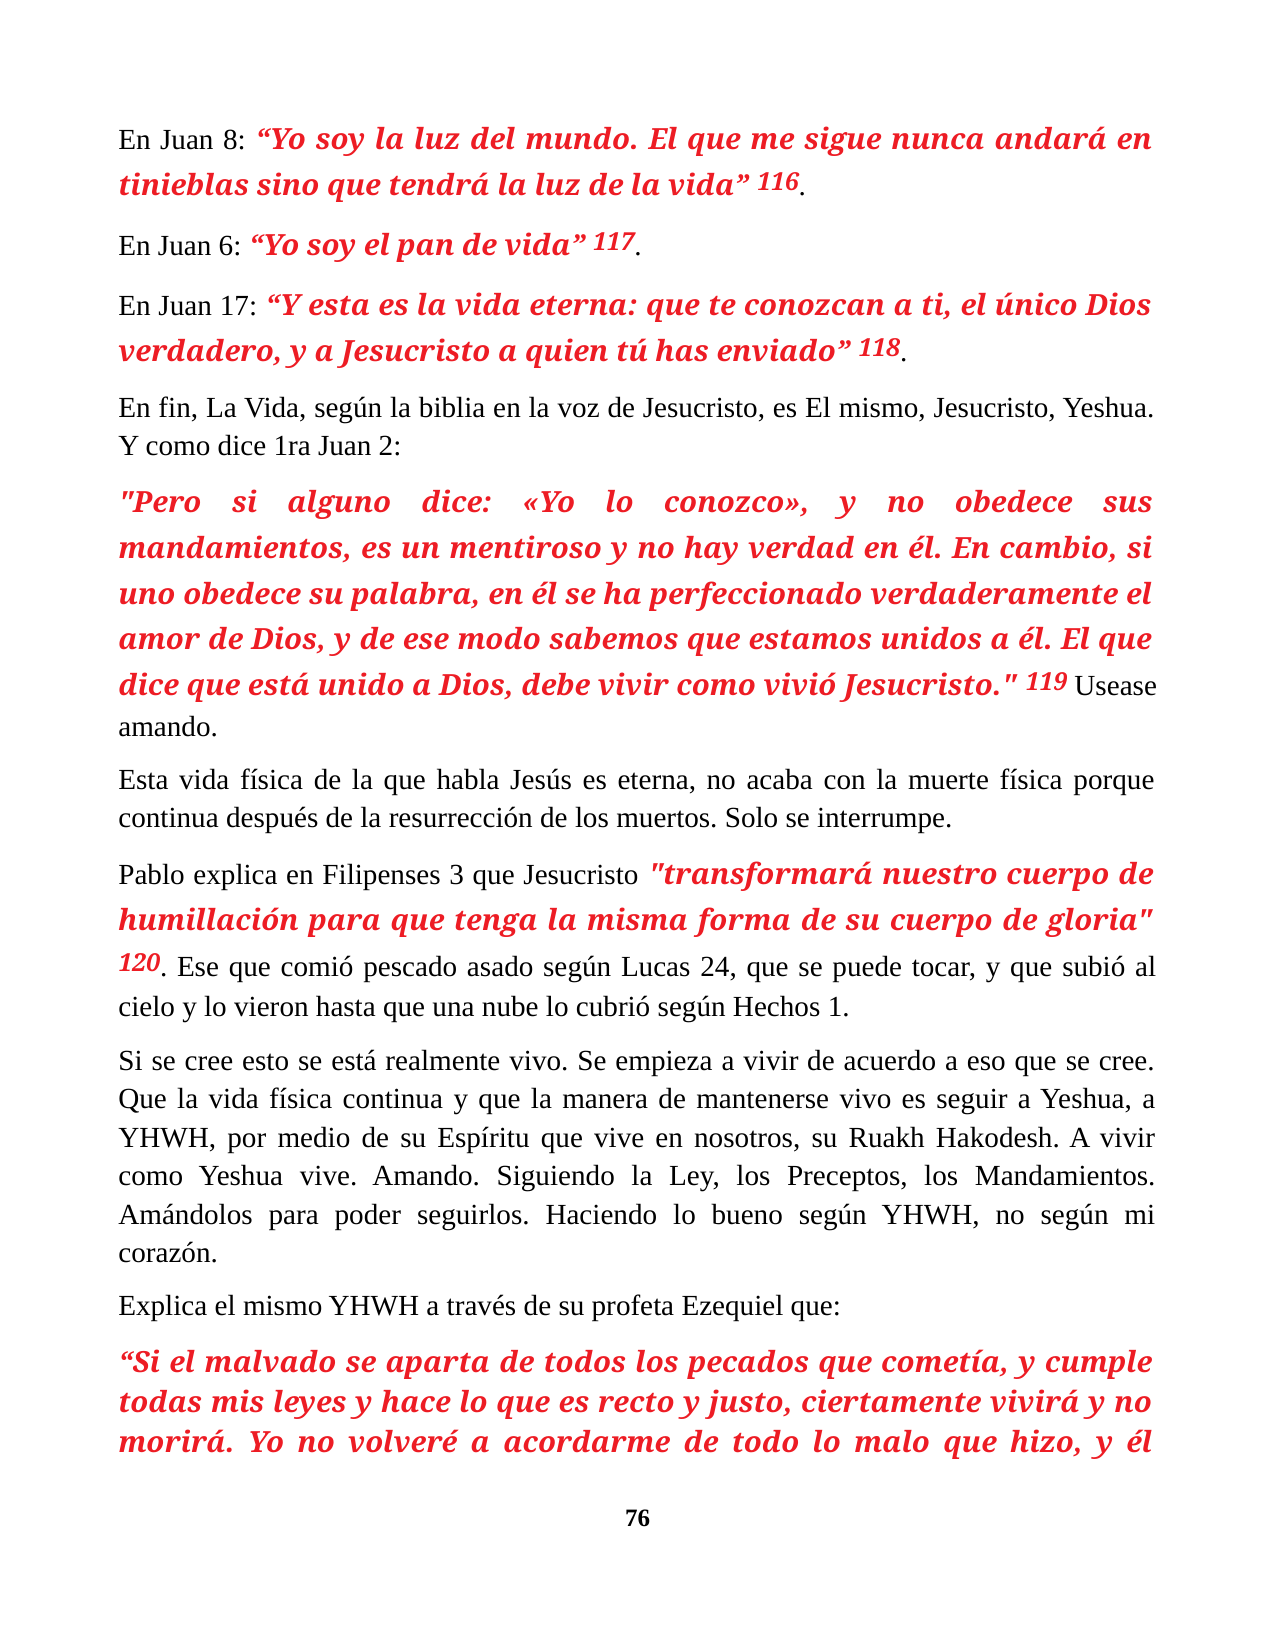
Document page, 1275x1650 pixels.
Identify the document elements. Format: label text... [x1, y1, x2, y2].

text En Juan 6: “Yo soy el pan de vida” . [118, 224, 1157, 264]
text En fin, La Vida, según la biblia en la voz de Jesucristo, es El mismo, Jesucristo, Yeshua. Y como dice 1ra Juan 2: [118, 390, 1157, 462]
text En Juan 8: “Yo soy la luz del mundo. El que me sigue nunca andará en tinieblas sino que tendrá la luz de la vida” . [118, 118, 1157, 203]
text Explica el mismo YHWH a través de su profeta Ezequiel que: [118, 1288, 1157, 1322]
text "Pero si alguno dice: «Yo lo conozco», y no obedece sus mandamientos, es un mentiroso y no hay verdad en él. En cambio, si uno obedece su palabra, en él se ha perfeccionado verdaderamente el amor de Dios, y de ese modo sabemos que estamos unidos a él. El que dice que está unido a Dios, debe vivir como vivió Jesucristo." Usease amando. [118, 482, 1157, 742]
text Si se cree esto se está realmente vivo. Se empieza a vivir de acuerdo a eso que se cree. Que la vida física continua y que la manera de mantenerse vivo es seguir a Yeshua, a YHWH, por medio de su Espíritu que vive en nosotros, su Ruakh Hakodesh. A vivir como Yeshua vive. Amando. Siguiendo la Ley, los Preceptos, los Mandamientos. Amándolos para poder seguirlos. Haciendo lo bueno según YHWH, no según mi corazón. [118, 1043, 1157, 1269]
text Esta vida física de la que habla Jesús es eterna, no acaba con la muerte física porque continua después de la resurrección de los muertos. Solo se interrumpe. [118, 762, 1157, 834]
text Pablo explica en Filipenses 3 que Jesucristo "transformará nuestro cuerpo de humillación para que tenga la misma forma de su cuerpo de gloria" . Ese que comió pescado asado según Lucas 24, que se puede tocar, y que subió al cielo y lo vieron hasta que una nube lo cubrió según Hechos 1. [118, 854, 1157, 1023]
text En Juan 17: “Y esta es la vida eterna: que te conozcan a ti, el único Dios verdadero, y a Jesucristo a quien tú has enviado” . [118, 284, 1157, 369]
text “Si el malvado se aparta de todos los pecados que cometía, y cumple todas mis leyes y hace lo que es recto y justo, ciertamente vivirá y no morirá. Yo no volveré a acordarme de todo lo malo que hizo, y él [118, 1342, 1157, 1461]
